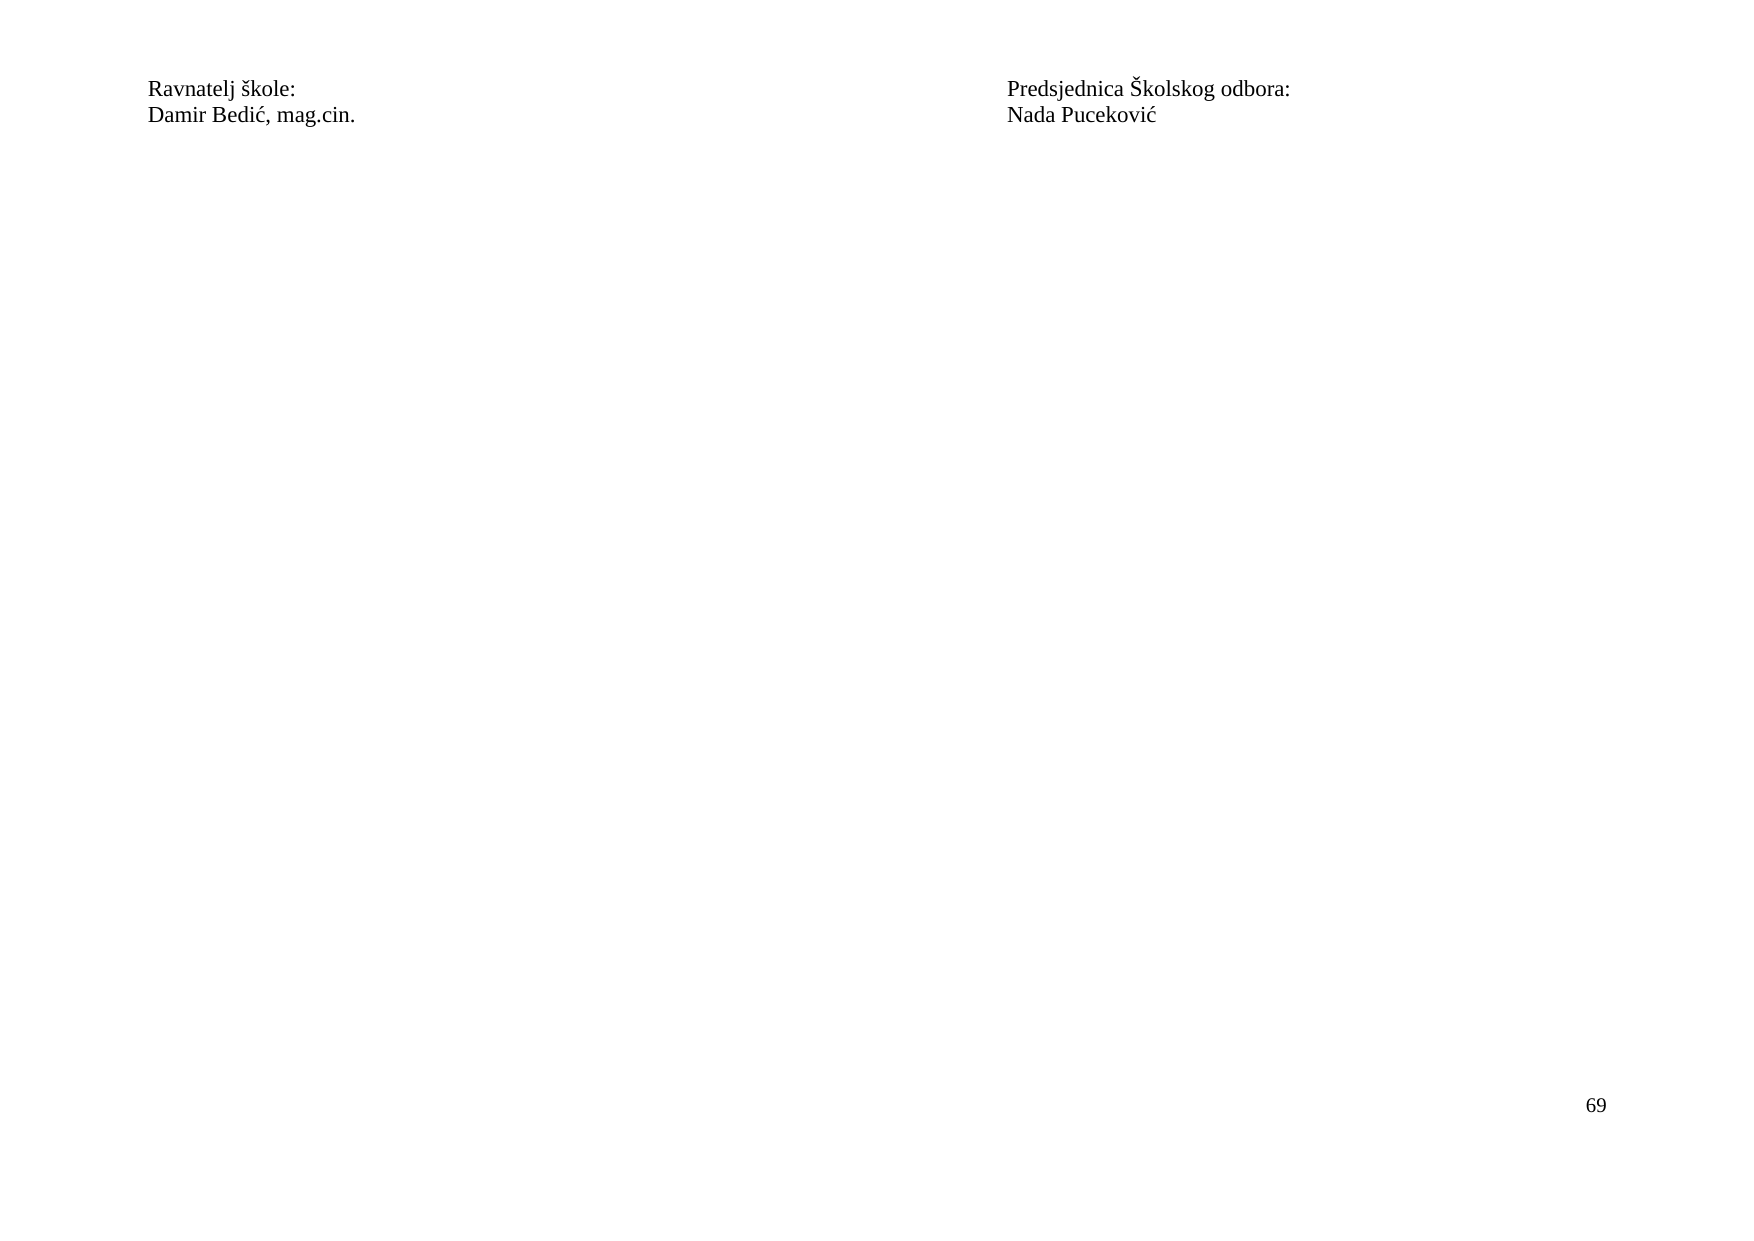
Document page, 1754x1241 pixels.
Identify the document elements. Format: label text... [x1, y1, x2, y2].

text Ravnatelj škole: Predsjednica Školskog odbora: [148, 75, 1606, 101]
text Damir Bedić, mag.cin. Nada Puceković [148, 101, 1606, 128]
